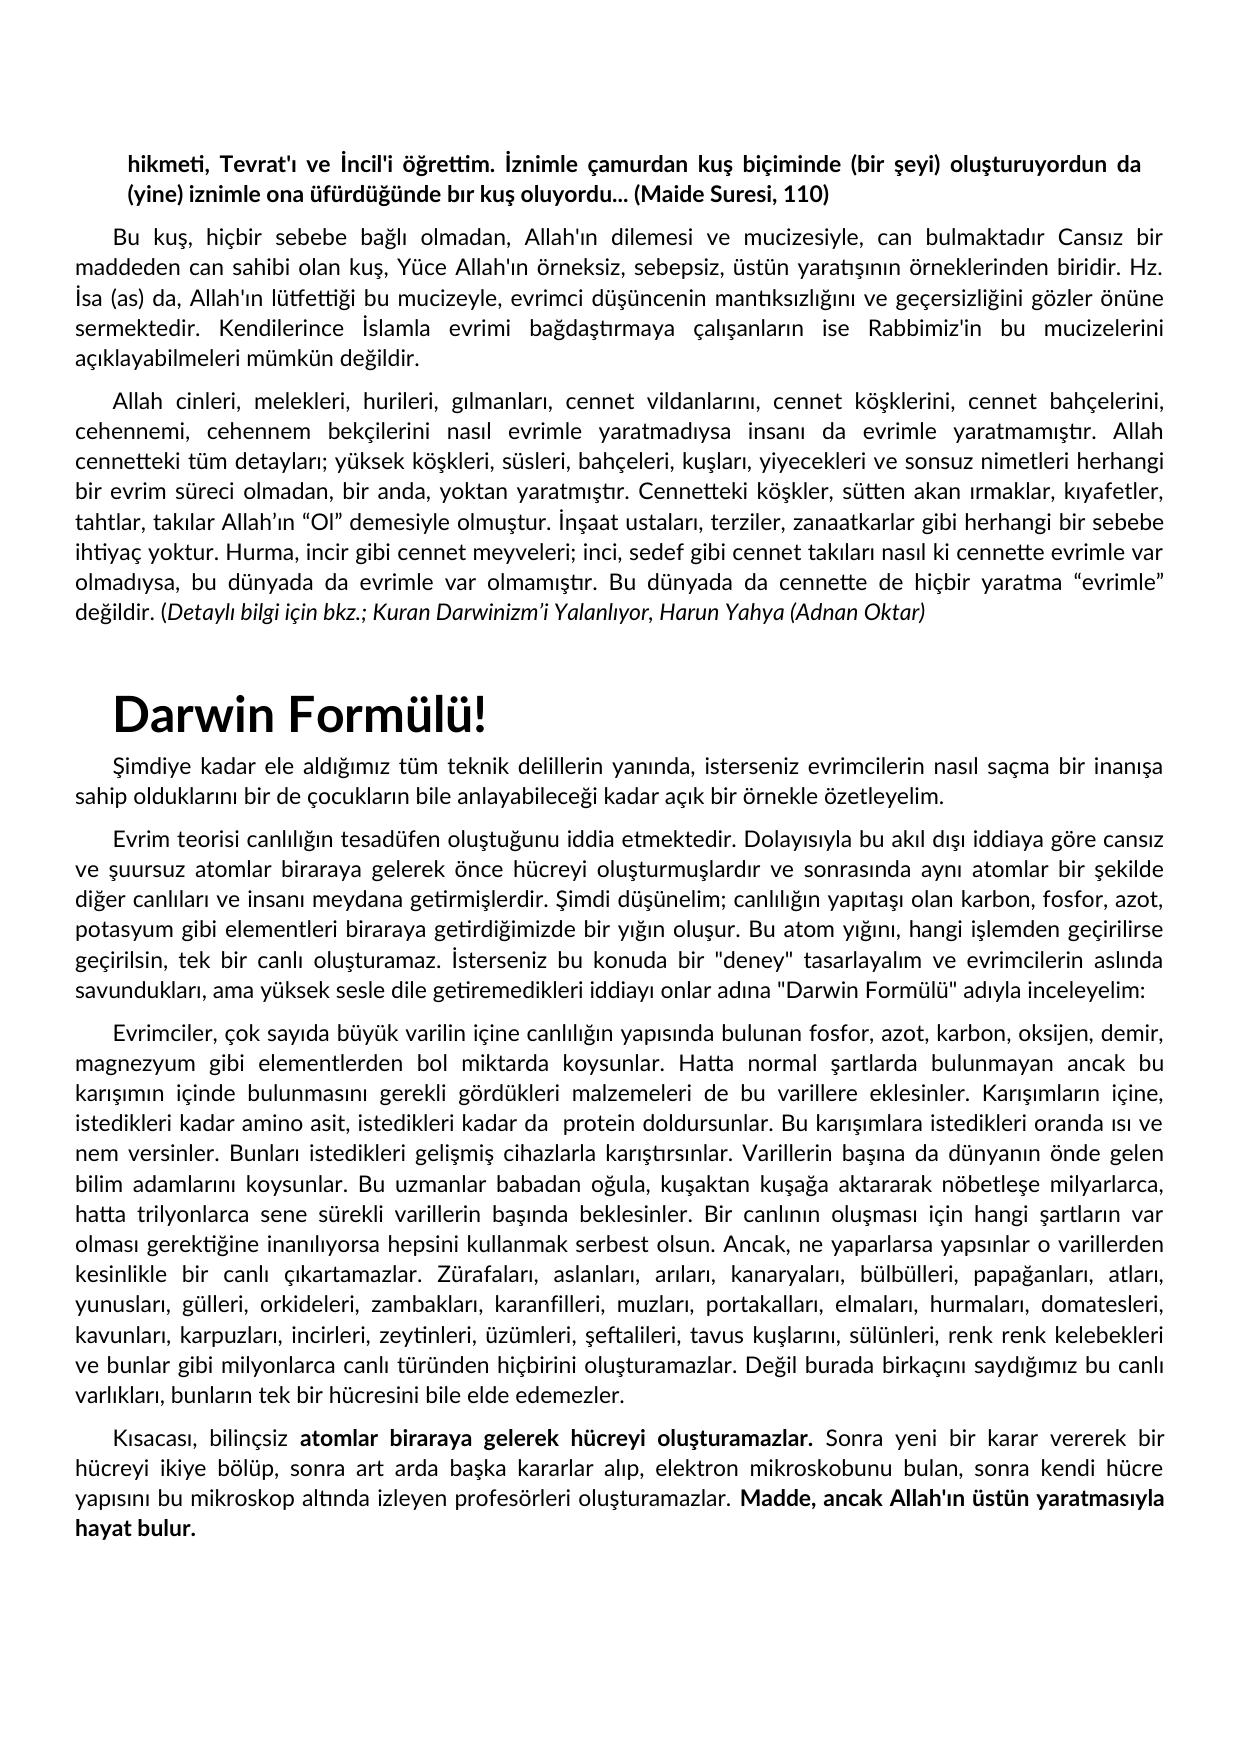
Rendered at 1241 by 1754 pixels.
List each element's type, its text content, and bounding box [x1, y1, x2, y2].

text Evrim teorisi canlılığın tesadüfen oluştuğunu iddia etmektedir. Dolayısıyla bu akıl dışı iddiaya göre cansız ve şuursuz atomlar biraraya gelerek önce hücreyi oluşturmuşlardır ve sonrasında aynı atomlar bir şekilde diğer canlıları ve insanı meydana getirmişlerdir. Şimdi düşünelim; canlılığın yapıtaşı olan karbon, fosfor, azot, potasyum gibi elementleri biraraya getirdiğimizde bir yığın oluşur. Bu atom yığını, hangi işlemden geçirilirse geçirilsin, tek bir canlı oluşturamaz. İsterseniz bu konuda bir "deney" tasarlayalım ve evrimcilerin aslında savundukları, ama yüksek sesle dile getiremedikleri iddiayı onlar adına "Darwin Formülü" adıyla inceleyelim: [75, 824, 1165, 1003]
text Şimdiye kadar ele aldığımız tüm teknik delillerin yanında, isterseniz evrimcilerin nasıl saçma bir inanışa sahip olduklarını bir de çocukların bile anlayabileceği kadar açık bir örnekle özetleyelim. [75, 752, 1165, 809]
text hikmeti, Tevrat'ı ve İncil'i öğrettim. İznimle çamurdan kuş biçiminde (bir şeyi) oluşturuyordun da (yine) iznimle ona üfürdüğünde bır kuş oluyordu... (Maide Suresi, 110) [127, 150, 1143, 208]
text Bu kuş, hiçbir sebebe bağlı olmadan, Allah'ın dilemesi ve mucizesiyle, can bulmaktadır Cansız bir maddeden can sahibi olan kuş, Yüce Allah'ın örneksiz, sebepsiz, üstün yaratışının örneklerinden biridir. Hz. İsa (as) da, Allah'ın lütfettiği bu mucizeyle, evrimci düşüncenin mantıksızlığını ve geçersizliğini gözler önüne sermektedir. Kendilerince İslamla evrimi bağdaştırmaya çalışanların ise Rabbimiz'in bu mucizelerini açıklayabilmeleri mümkün değildir. [75, 223, 1165, 371]
text Allah cinleri, melekleri, hurileri, gılmanları, cennet vildanlarını, cennet köşklerini, cennet bahçelerini, cehennemi, cehennem bekçilerini nasıl evrimle yaratmadıysa insanı da evrimle yaratmamıştır. Allah cennetteki tüm detayları; yüksek köşkleri, süsleri, bahçeleri, kuşları, yiyecekleri ve sonsuz nimetleri herhangi bir evrim süreci olmadan, bir anda, yoktan yaratmıştır. Cennetteki köşkler, sütten akan ırmaklar, kıyafetler, tahtlar, takılar Allah’ın “Ol” demesiyle olmuştur. İnşaat ustaları, terziler, zanaatkarlar gibi herhangi bir sebebe ihtiyaç yoktur. Hurma, incir gibi cennet meyveleri; inci, sedef gibi cennet takıları nasıl ki cennette evrimle var olmadıysa, bu dünyada da evrimle var olmamıştır. Bu dünyada da cennette de hiçbir yaratma “evrimle” değildir. (Detaylı bilgi için bkz.; Kuran Darwinizm’i Yalanlıyor, Harun Yahya (Adnan Oktar) [75, 386, 1165, 625]
text Kısacası, bilinçsiz atomlar biraraya gelerek hücreyi oluşturamazlar. Sonra yeni bir karar vererek bir hücreyi ikiye bölüp, sonra art arda başka kararlar alıp, elektron mikroskobunu bulan, sonra kendi hücre yapısını bu mikroskop altında izleyen profesörleri oluşturamazlar. Madde, ancak Allah'ın üstün yaratmasıyla hayat bulur. [75, 1423, 1165, 1542]
text Evrimciler, çok sayıda büyük varilin içine canlılığın yapısında bulunan fosfor, azot, karbon, oksijen, demir, magnezyum gibi elementlerden bol miktarda koysunlar. Hatta normal şartlarda bulunmayan ancak bu karışımın içinde bulunmasını gerekli gördükleri malzemeleri de bu varillere eklesinler. Karışımların içine, istedikleri kadar amino asit, istedikleri kadar da protein doldursunlar. Bu karışımlara istedikleri oranda ısı ve nem versinler. Bunları istedikleri gelişmiş cihazlarla karıştırsınlar. Varillerin başına da dünyanın önde gelen bilim adamlarını koysunlar. Bu uzmanlar babadan oğula, kuşaktan kuşağa aktararak nöbetleşe milyarlarca, hatta trilyonlarca sene sürekli varillerin başında beklesinler. Bir canlının oluşması için hangi şartların var olması gerektiğine inanılıyorsa hepsini kullanmak serbest olsun. Ancak, ne yaparlarsa yapsınlar o varillerden kesinlikle bir canlı çıkartamazlar. Zürafaları, aslanları, arıları, kanaryaları, bülbülleri, papağanları, atları, yunusları, gülleri, orkideleri, zambakları, karanfilleri, muzları, portakalları, elmaları, hurmaları, domatesleri, kavunları, karpuzları, incirleri, zeytinleri, üzümleri, şeftalileri, tavus kuşlarını, sülünleri, renk renk kelebekleri ve bunlar gibi milyonlarca canlı türünden hiçbirini oluşturamazlar. Değil burada birkaçını saydığımız bu canlı varlıkları, bunların tek bir hücresini bile elde edemezler. [75, 1018, 1165, 1408]
subtitle Darwin Formülü! [112, 683, 1165, 743]
